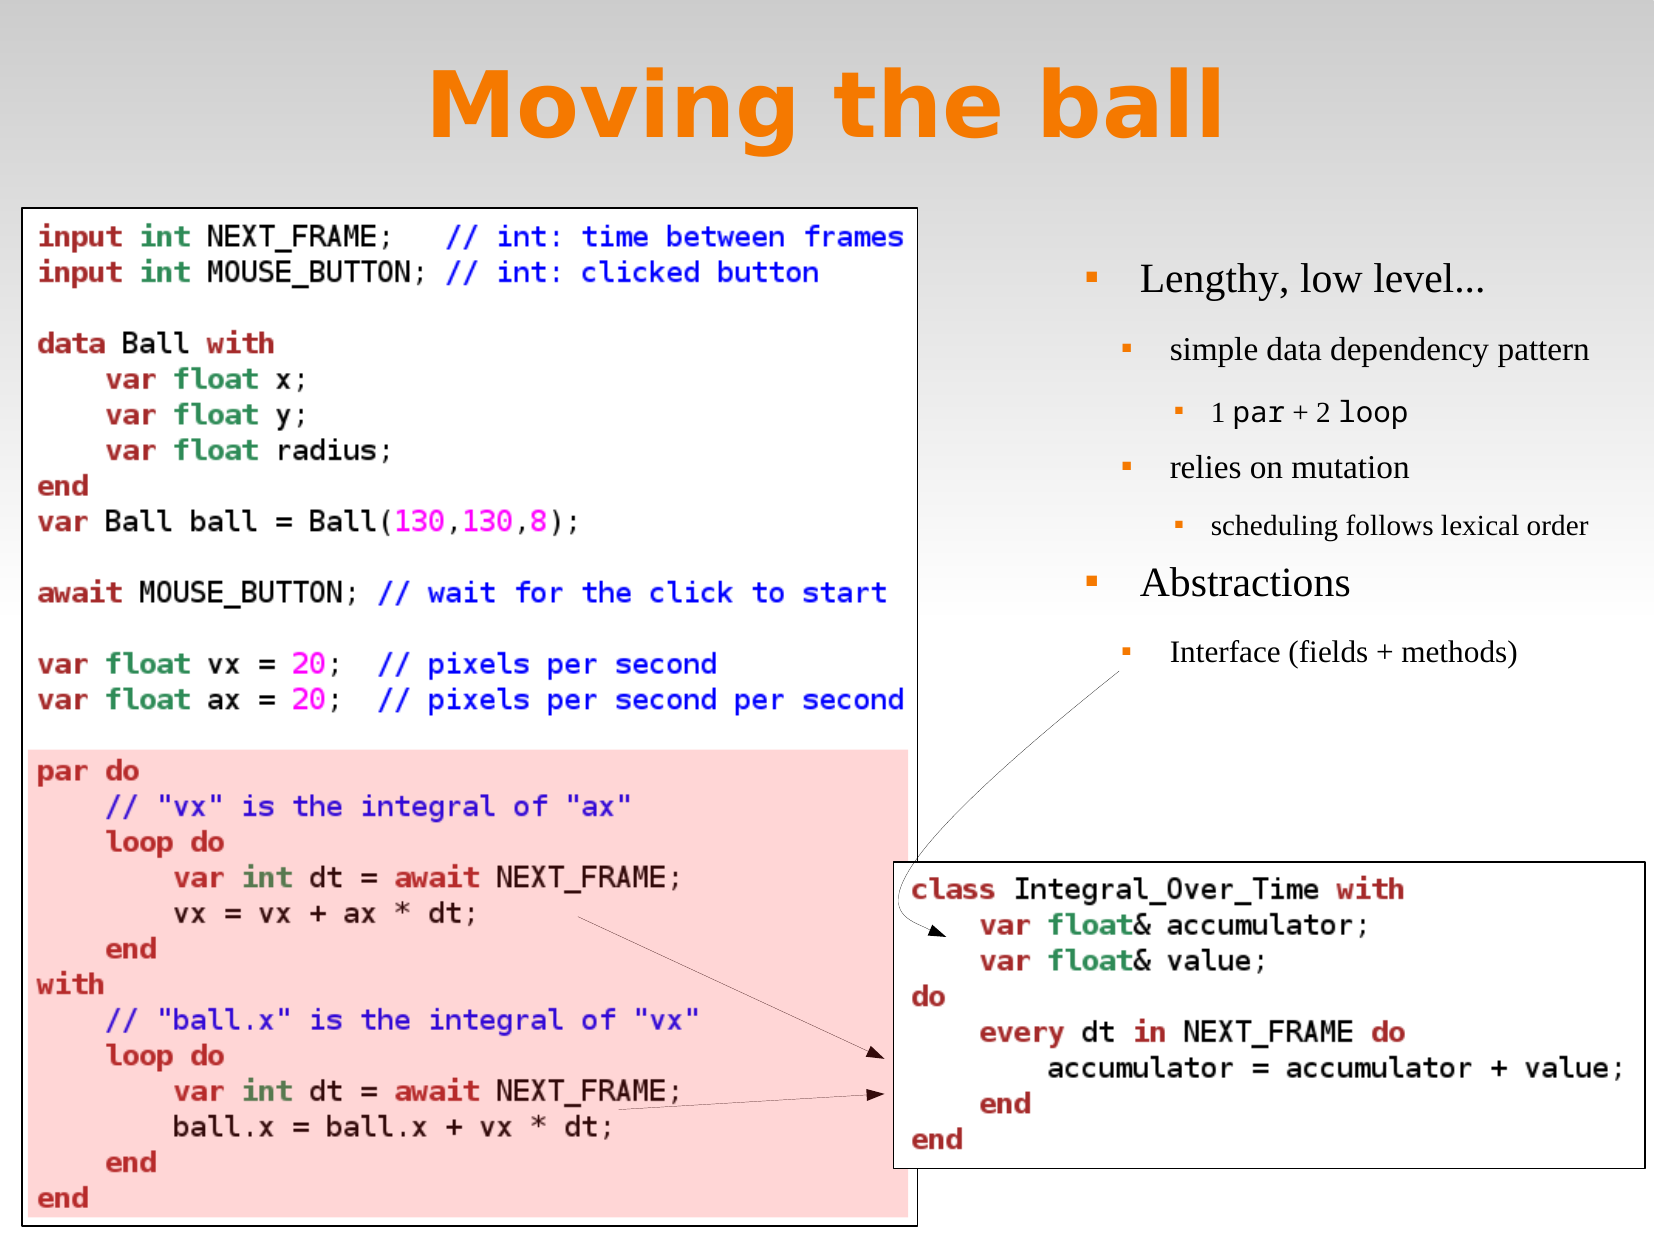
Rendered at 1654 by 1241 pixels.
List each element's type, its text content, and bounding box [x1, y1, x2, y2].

picture [894, 862, 1645, 1168]
picture [23, 209, 917, 1225]
list Lengthy, low level... simple data dependency pattern 1 par + 2 loop relies on mutation scheduling follows lexical order Abstractions Interface (fields + methods) [998, 254, 1651, 813]
text_box [27, 749, 909, 1218]
title Moving the ball [82, 2, 1571, 210]
